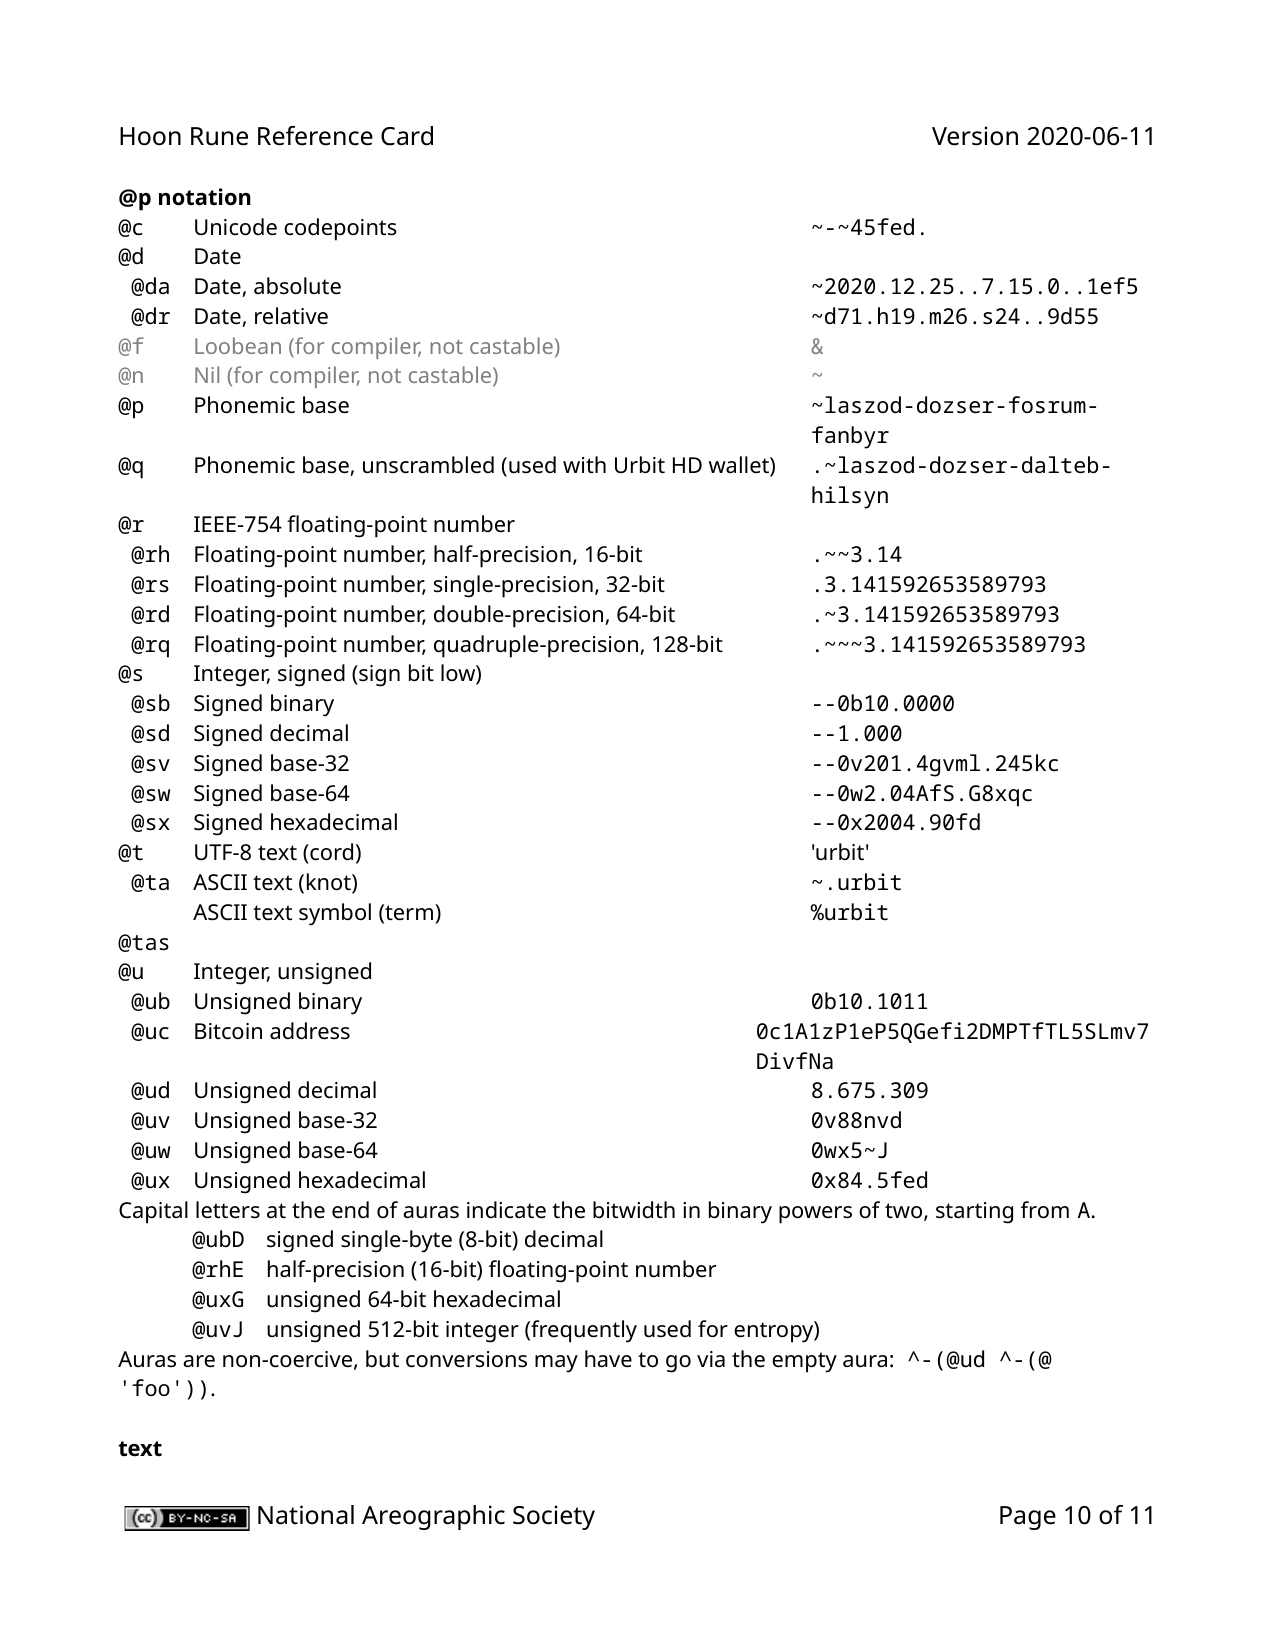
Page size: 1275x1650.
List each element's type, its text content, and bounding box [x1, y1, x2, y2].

table_cell Unsigned binary [193, 986, 811, 1016]
table_cell --0x2004.90fd [811, 807, 1157, 837]
table_cell 'urbit' [811, 837, 1157, 867]
table_cell Loobean (for compiler, not castable) [193, 331, 811, 360]
table_cell @uv [118, 1105, 193, 1135]
table_cell @d [118, 241, 193, 271]
table_cell @sd [118, 718, 193, 748]
table_cell ~2020.12.25..7.15.0..1ef5 [811, 271, 1157, 301]
table_cell .~~~3.141592653589793 [811, 629, 1157, 658]
table_cell 0c1A1zP1eP5QGefi2DMPTfTL5SLmv7DivfNa [756, 1016, 1157, 1075]
table_cell Unsigned hexadecimal [193, 1165, 811, 1194]
table_cell Integer, unsigned [193, 956, 811, 986]
table_cell @t [118, 837, 193, 867]
table_cell Floating-point number, single-precision, 32-bit [193, 569, 811, 599]
table_cell 8.675.309 [811, 1075, 1157, 1105]
table_cell [811, 241, 1157, 271]
table_cell ASCII text (knot) [193, 867, 811, 897]
table_cell 0v88nvd [811, 1105, 1157, 1135]
table_cell Date, relative [193, 301, 811, 331]
table_cell @ud [118, 1075, 193, 1105]
table_cell @dr [118, 301, 193, 331]
table_cell @sw [118, 778, 193, 807]
table_cell @r [118, 509, 193, 539]
table_header ~-~45fed. [811, 211, 1157, 241]
table_cell @u [118, 956, 193, 986]
table_cell .~~3.14 [811, 539, 1157, 569]
table_cell --1.000 [811, 718, 1157, 748]
table_cell [811, 956, 1157, 986]
table_cell @ub [118, 986, 193, 1016]
table_cell @da [118, 271, 193, 301]
text Capital letters at the end of auras indicate the bitwidth in binary powers of two, starting from A. [118, 1194, 1157, 1224]
table_cell @rs [118, 569, 193, 599]
table_header Unicode codepoints [193, 211, 811, 241]
table_cell Floating-point number, quadruple-precision, 128-bit [193, 629, 811, 658]
table_cell 0x84.5fed [811, 1165, 1157, 1194]
text @ubD signed single-byte (8-bit) decimal [118, 1224, 1157, 1254]
table_header @c [118, 211, 193, 241]
table_cell IEEE-754 floating-point number [193, 509, 811, 539]
table_cell Signed decimal [193, 718, 811, 748]
table_cell Phonemic base [193, 390, 811, 450]
table_cell .~laszod-dozser-dalteb-hilsyn [811, 450, 1157, 509]
table_cell --0v201.4gvml.245kc [811, 748, 1157, 777]
table_cell @ux [118, 1165, 193, 1194]
table_cell UTF-8 text (cord) [193, 837, 811, 867]
table_cell [811, 509, 1157, 539]
table_cell @rq [118, 629, 193, 658]
table_cell @sv [118, 748, 193, 777]
table_cell @sx [118, 807, 193, 837]
table_cell Unsigned base-32 [193, 1105, 811, 1135]
table_cell @rh [118, 539, 193, 569]
table_cell %urbit [811, 897, 1157, 956]
table_cell @uc [118, 1016, 193, 1075]
table_cell .~3.141592653589793 [811, 599, 1157, 628]
table_cell @s [118, 658, 193, 688]
text @uvJ unsigned 512-bit integer (frequently used for entropy) [118, 1314, 1157, 1343]
table_cell Floating-point number, half-precision, 16-bit [193, 539, 811, 569]
text Auras are non-coercive, but conversions may have to go via the empty aura: ^-(@ud ^-(@ 'foo')). [118, 1343, 1157, 1403]
table_cell .3.141592653589793 [811, 569, 1157, 599]
table_cell Date [193, 241, 811, 271]
table_cell Date, absolute [193, 271, 811, 301]
table_cell ASCII text symbol (term) [193, 897, 811, 956]
table_cell Bitcoin address [193, 1016, 756, 1075]
table_cell @sb [118, 688, 193, 718]
table_cell @uw [118, 1135, 193, 1165]
table_cell Integer, signed (sign bit low) [193, 658, 811, 688]
table_cell --0w2.04AfS.G8xqc [811, 778, 1157, 807]
table_cell Signed base-32 [193, 748, 811, 777]
text @rhE half-precision (16-bit) floating-point number [118, 1254, 1157, 1284]
table_cell ~d71.h19.m26.s24..9d55 [811, 301, 1157, 331]
table_cell @q [118, 450, 193, 509]
table_cell @n [118, 360, 193, 390]
text @p notation [118, 182, 1157, 211]
picture [124, 1506, 250, 1531]
table_cell & [811, 331, 1157, 360]
table_cell Unsigned base-64 [193, 1135, 811, 1165]
table_cell Nil (for compiler, not castable) [193, 360, 811, 390]
table_cell 0wx5~J [811, 1135, 1157, 1165]
table_cell @p [118, 390, 193, 450]
table_cell Signed binary [193, 688, 811, 718]
text @uxG unsigned 64-bit hexadecimal [118, 1284, 1157, 1314]
table_cell ~.urbit [811, 867, 1157, 897]
table_cell @f [118, 331, 193, 360]
table_cell --0b10.0000 [811, 688, 1157, 718]
table_cell Signed hexadecimal [193, 807, 811, 837]
table_cell Signed base-64 [193, 778, 811, 807]
table_cell Unsigned decimal [193, 1075, 811, 1105]
table_cell @ta [118, 867, 193, 897]
text text [118, 1433, 1157, 1463]
table_cell Phonemic base, unscrambled (used with Urbit HD wallet) [193, 450, 811, 509]
table_cell @rd [118, 599, 193, 628]
table_cell 0b10.1011 [811, 986, 1157, 1016]
table_cell ~laszod-dozser-fosrum-fanbyr [811, 390, 1157, 450]
table_cell ~ [811, 360, 1157, 390]
table_cell [811, 658, 1157, 688]
table_cell @tas [118, 897, 193, 956]
table_cell Floating-point number, double-precision, 64-bit [193, 599, 811, 628]
